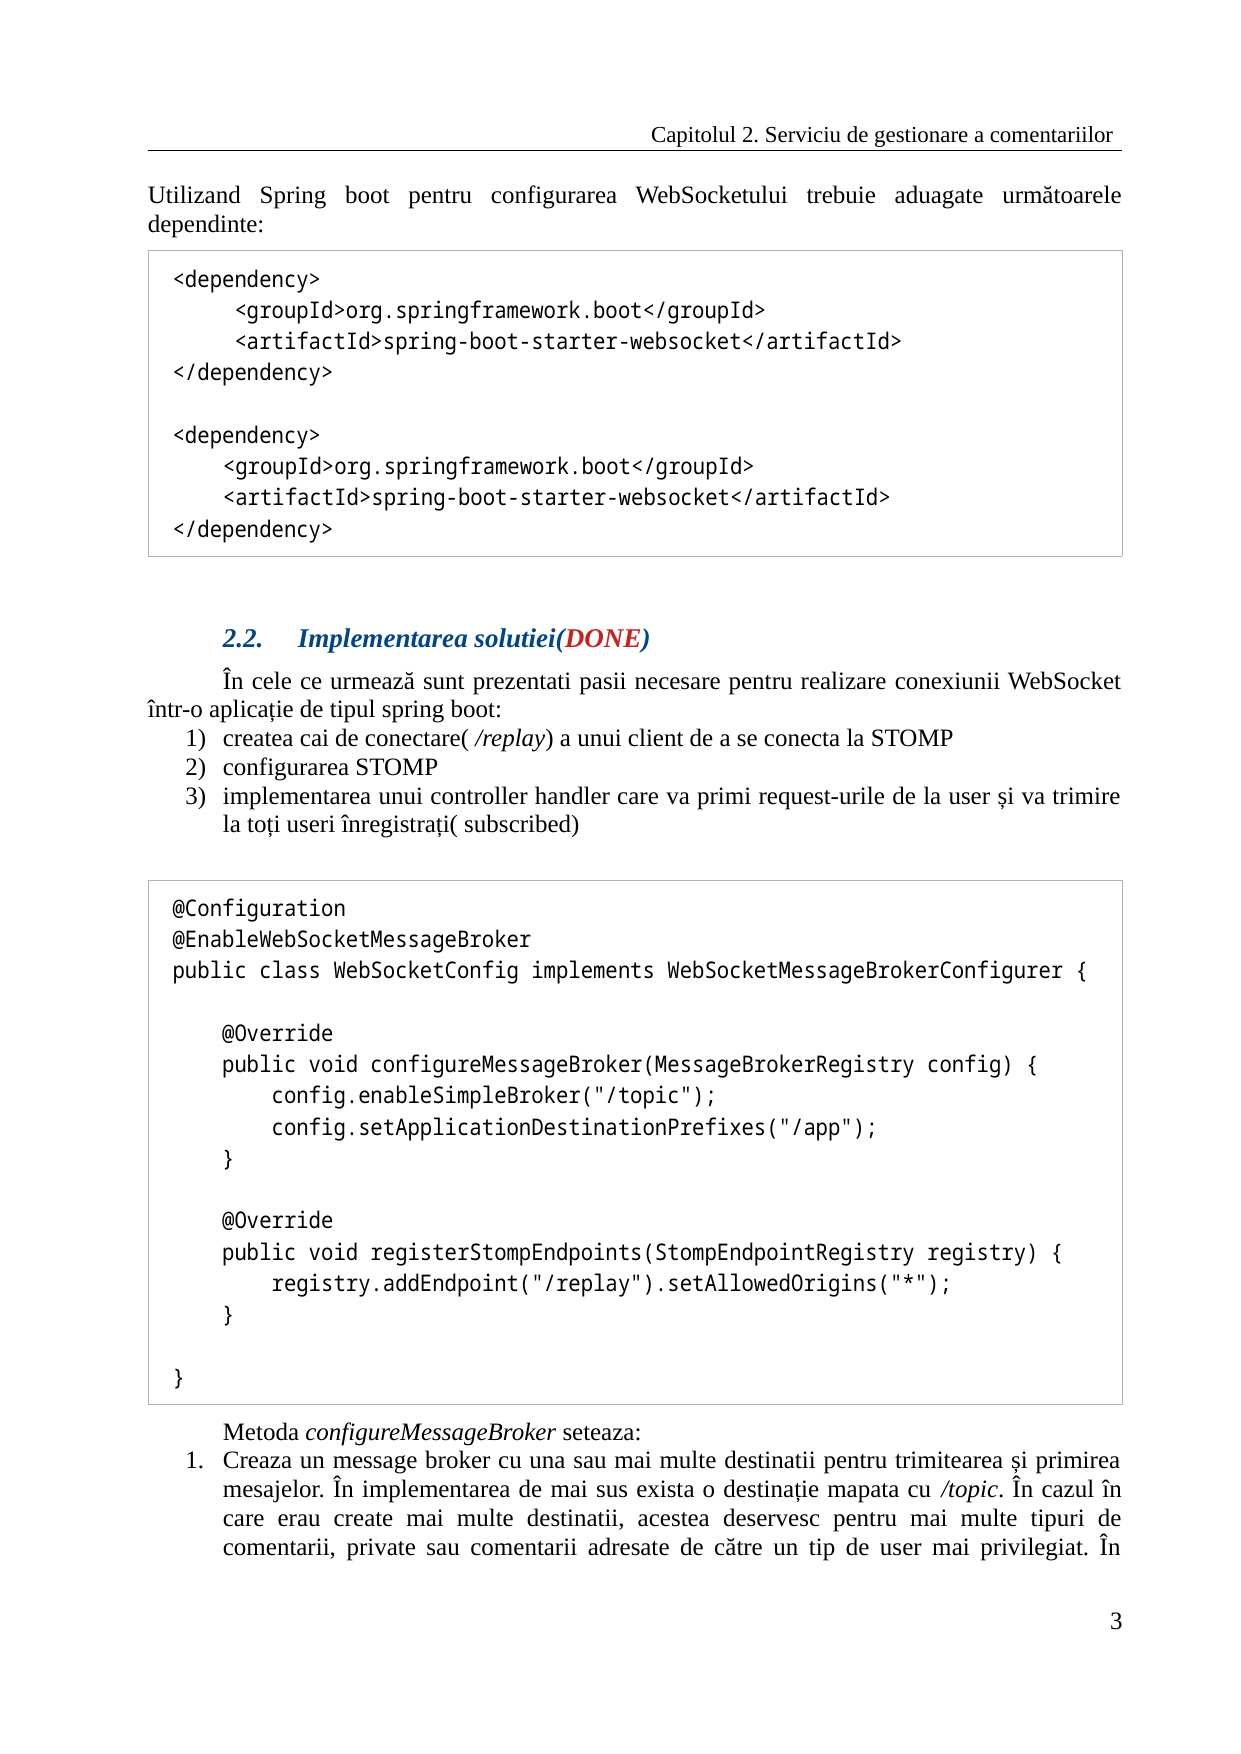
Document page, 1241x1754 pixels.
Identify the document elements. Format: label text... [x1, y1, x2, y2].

list implementarea unui controller handler care va primi request-urile de la user și va trimire la toți useri înregistrați( subscribed) [185, 781, 1122, 838]
text public void registerStompEndpoints(StompEndpointRegistry registry) { [149, 1223, 1122, 1254]
text } [149, 1129, 1122, 1173]
text <groupId>org.springframework.boot</groupId> [149, 281, 1122, 313]
text @Override [149, 1192, 1122, 1223]
text public void configureMessageBroker(MessageBrokerRegistry config) { [149, 1036, 1122, 1067]
text </dependency> [149, 344, 1122, 388]
list Creaza un message broker cu una sau mai multe destinatii pentru trimitearea și primirea mesajelor. În implementarea de mai sus exista o destinație mapata cu /topic. În cazul în care erau create mai multe destinatii, acestea deservesc pentru mai multe tipuri de comentarii, private sau comentarii adresate de către un tip de user mai privilegiat. În [185, 1446, 1122, 1561]
text <groupId>org.springframework.boot</groupId> [149, 438, 1122, 469]
text @Override [149, 1004, 1122, 1036]
text <dependency> [149, 251, 1122, 281]
text </dependency> [149, 500, 1122, 556]
list createa cai de conectare( /replay) a unui client de a se conecta la STOMP [185, 723, 1122, 752]
text config.setApplicationDestinationPrefixes("/app"); [149, 1098, 1122, 1129]
text config.enableSimpleBroker("/topic"); [149, 1067, 1122, 1098]
text } [149, 1348, 1122, 1404]
list configurarea STOMP [185, 752, 1122, 781]
text registry.addEndpoint("/replay").setAllowedOrigins("*"); [149, 1254, 1122, 1286]
text <artifactId>spring-boot-starter-websocket</artifactId> [149, 313, 1122, 344]
subtitle Implementarea solutiei(DONE) [223, 622, 1122, 653]
text În cele ce urmează sunt prezentati pasii necesare pentru realizare conexiunii WebSocket într-o aplicație de tipul spring boot: [148, 666, 1122, 723]
text @EnableWebSocketMessageBroker [149, 911, 1122, 942]
text public class WebSocketConfig implements WebSocketMessageBrokerConfigurer { [149, 942, 1122, 986]
text <dependency> [149, 406, 1122, 438]
text <artifactId>spring-boot-starter-websocket</artifactId> [149, 469, 1122, 500]
text } [149, 1286, 1122, 1329]
text @Configuration [149, 881, 1122, 911]
text Utilizand Spring boot pentru configurarea WebSocketului trebuie aduagate următoarele dependinte: [148, 180, 1122, 238]
text Metoda configureMessageBroker seteaza: [148, 1417, 1122, 1446]
